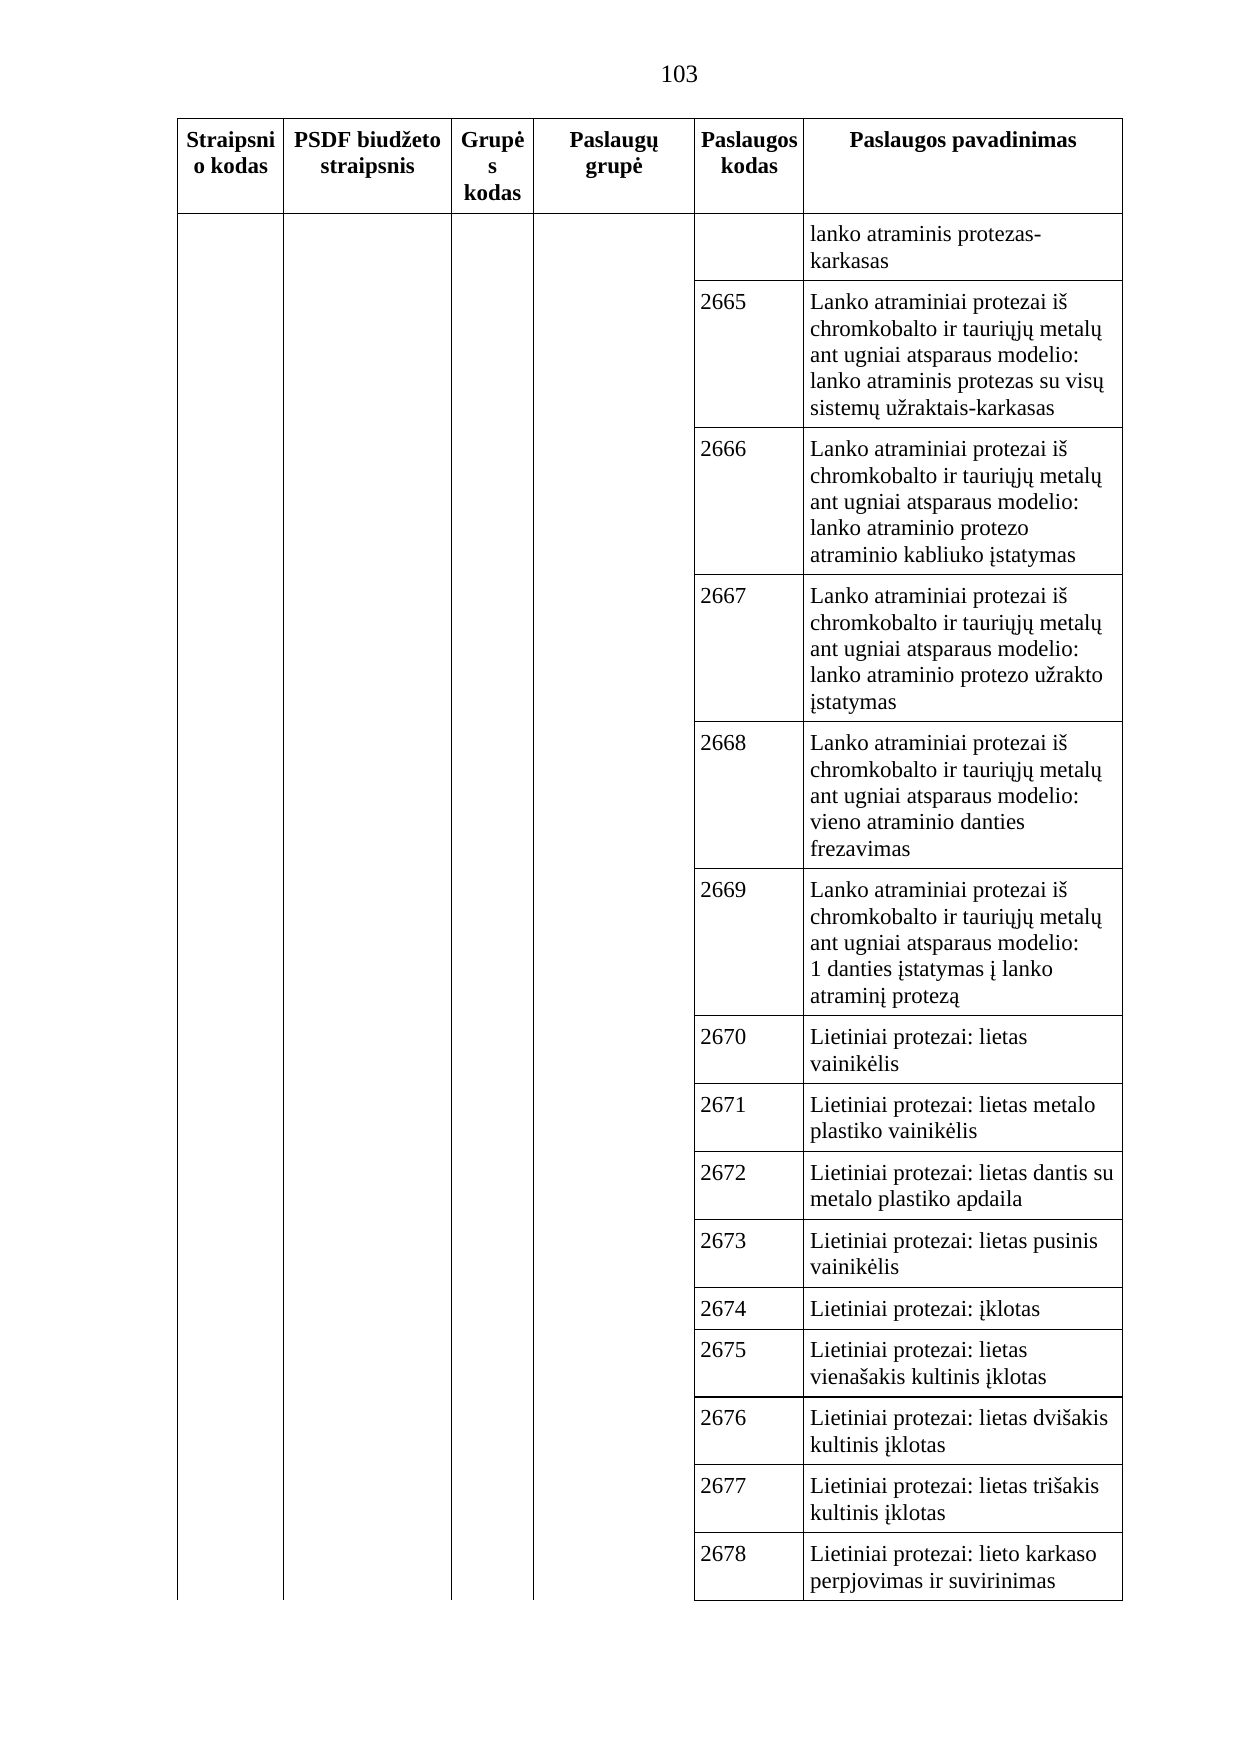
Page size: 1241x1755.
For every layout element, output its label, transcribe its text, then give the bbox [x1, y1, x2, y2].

table_header Grupės kodas [452, 119, 533, 212]
table_cell [284, 214, 451, 280]
table_cell [534, 1015, 694, 1083]
table_cell 2669 [695, 869, 803, 1015]
table_header Paslaugos kodas [695, 119, 803, 212]
table_cell [534, 1396, 694, 1464]
table_cell [178, 280, 283, 427]
table_cell Lanko atraminiai protezai iš chromkobalto ir tauriųjų metalų ant ugniai atsparaus modelio: lanko atraminio protezo užrakto įstatymas [804, 575, 1122, 721]
table_cell [534, 214, 694, 280]
table_cell [178, 1151, 283, 1219]
table_cell [452, 1219, 533, 1287]
table_cell [452, 1083, 533, 1151]
table_cell 2675 [695, 1330, 803, 1396]
table_cell Lietiniai protezai: lietas pusinis vainikėlis [804, 1220, 1122, 1287]
table_cell 2667 [695, 575, 803, 721]
table_cell [452, 1396, 533, 1464]
table_cell [534, 574, 694, 721]
table_cell [178, 1396, 283, 1464]
table_cell [284, 1287, 451, 1328]
table_cell [284, 574, 451, 721]
table_cell Lietiniai protezai: lietas vienašakis kultinis įklotas [804, 1330, 1122, 1396]
table_cell [284, 1329, 451, 1396]
table_cell [178, 574, 283, 721]
table_cell [178, 1464, 283, 1532]
table_cell [284, 868, 451, 1015]
table_cell [284, 1083, 451, 1151]
table_cell [284, 1219, 451, 1287]
table_cell [178, 1329, 283, 1396]
table_cell Lietiniai protezai: lietas vainikėlis [804, 1016, 1122, 1083]
table_cell [178, 427, 283, 574]
table_cell 2677 [695, 1465, 803, 1532]
table_cell [534, 427, 694, 574]
table_cell [695, 214, 803, 280]
table_cell [284, 280, 451, 427]
table_cell 2666 [695, 428, 803, 574]
table_cell [284, 1464, 451, 1532]
table_cell [452, 1464, 533, 1532]
table_cell 2670 [695, 1016, 803, 1083]
table_cell [452, 1329, 533, 1396]
table_cell [284, 1532, 451, 1600]
table_cell [284, 1151, 451, 1219]
table_cell [452, 1532, 533, 1600]
table_cell [178, 1083, 283, 1151]
table_cell [178, 214, 283, 280]
table_cell Lietiniai protezai: lietas dvišakis kultinis įklotas [804, 1398, 1122, 1464]
table_cell [534, 1151, 694, 1219]
table_cell [534, 1083, 694, 1151]
table_cell [534, 1464, 694, 1532]
table_cell [534, 721, 694, 868]
table_cell [452, 280, 533, 427]
table_cell 2674 [695, 1288, 803, 1328]
table_cell 2676 [695, 1398, 803, 1464]
table_cell [534, 1329, 694, 1396]
table_cell [452, 721, 533, 868]
table_cell [452, 214, 533, 280]
table_cell [284, 427, 451, 574]
table_cell Lietiniai protezai: lietas metalo plastiko vainikėlis [804, 1084, 1122, 1151]
table_cell lanko atraminis protezas-karkasas [804, 214, 1122, 280]
table_header PSDF biudžeto straipsnis [284, 119, 451, 212]
table_cell [534, 1219, 694, 1287]
table_cell [452, 1151, 533, 1219]
table_cell [452, 1287, 533, 1328]
table_cell Lietiniai protezai: lietas dantis su metalo plastiko apdaila [804, 1152, 1122, 1219]
table_cell [178, 721, 283, 868]
table_cell 2672 [695, 1152, 803, 1219]
table_cell [534, 1532, 694, 1600]
table_cell [284, 1015, 451, 1083]
table_cell [452, 427, 533, 574]
table_header Paslaugos pavadinimas [804, 119, 1122, 212]
table_cell Lietiniai protezai: įklotas [804, 1288, 1122, 1328]
table_cell 2671 [695, 1084, 803, 1151]
table_cell Lanko atraminiai protezai iš chromkobalto ir tauriųjų metalų ant ugniai atsparaus modelio: lanko atraminis protezas su visų sistemų užraktais-karkasas [804, 281, 1122, 427]
table_cell [452, 868, 533, 1015]
table_cell 2673 [695, 1220, 803, 1287]
table_cell [534, 1287, 694, 1328]
table_header Straipsnio kodas [178, 119, 283, 212]
table_cell [178, 868, 283, 1015]
table_cell [534, 280, 694, 427]
table_cell [178, 1532, 283, 1600]
table_cell [178, 1219, 283, 1287]
table_cell [284, 1396, 451, 1464]
table_cell [178, 1015, 283, 1083]
table_cell Lanko atraminiai protezai iš chromkobalto ir tauriųjų metalų ant ugniai atsparaus modelio: vieno atraminio danties frezavimas [804, 722, 1122, 868]
table_header Paslaugų grupė [534, 119, 694, 212]
table_cell Lanko atraminiai protezai iš chromkobalto ir tauriųjų metalų ant ugniai atsparaus modelio: 1 danties įstatymas į lanko atraminį protezą [804, 869, 1122, 1015]
table_cell 2678 [695, 1533, 803, 1600]
table_cell Lietiniai protezai: lieto karkaso perpjovimas ir suvirinimas [804, 1533, 1122, 1600]
table_cell 2665 [695, 281, 803, 427]
table_cell [284, 721, 451, 868]
table_cell 2668 [695, 722, 803, 868]
table_cell Lietiniai protezai: lietas trišakis kultinis įklotas [804, 1465, 1122, 1532]
table_cell [534, 868, 694, 1015]
table_cell [452, 1015, 533, 1083]
table_cell Lanko atraminiai protezai iš chromkobalto ir tauriųjų metalų ant ugniai atsparaus modelio: lanko atraminio protezo atraminio kabliuko įstatymas [804, 428, 1122, 574]
table_cell [178, 1287, 283, 1328]
table_cell [452, 574, 533, 721]
